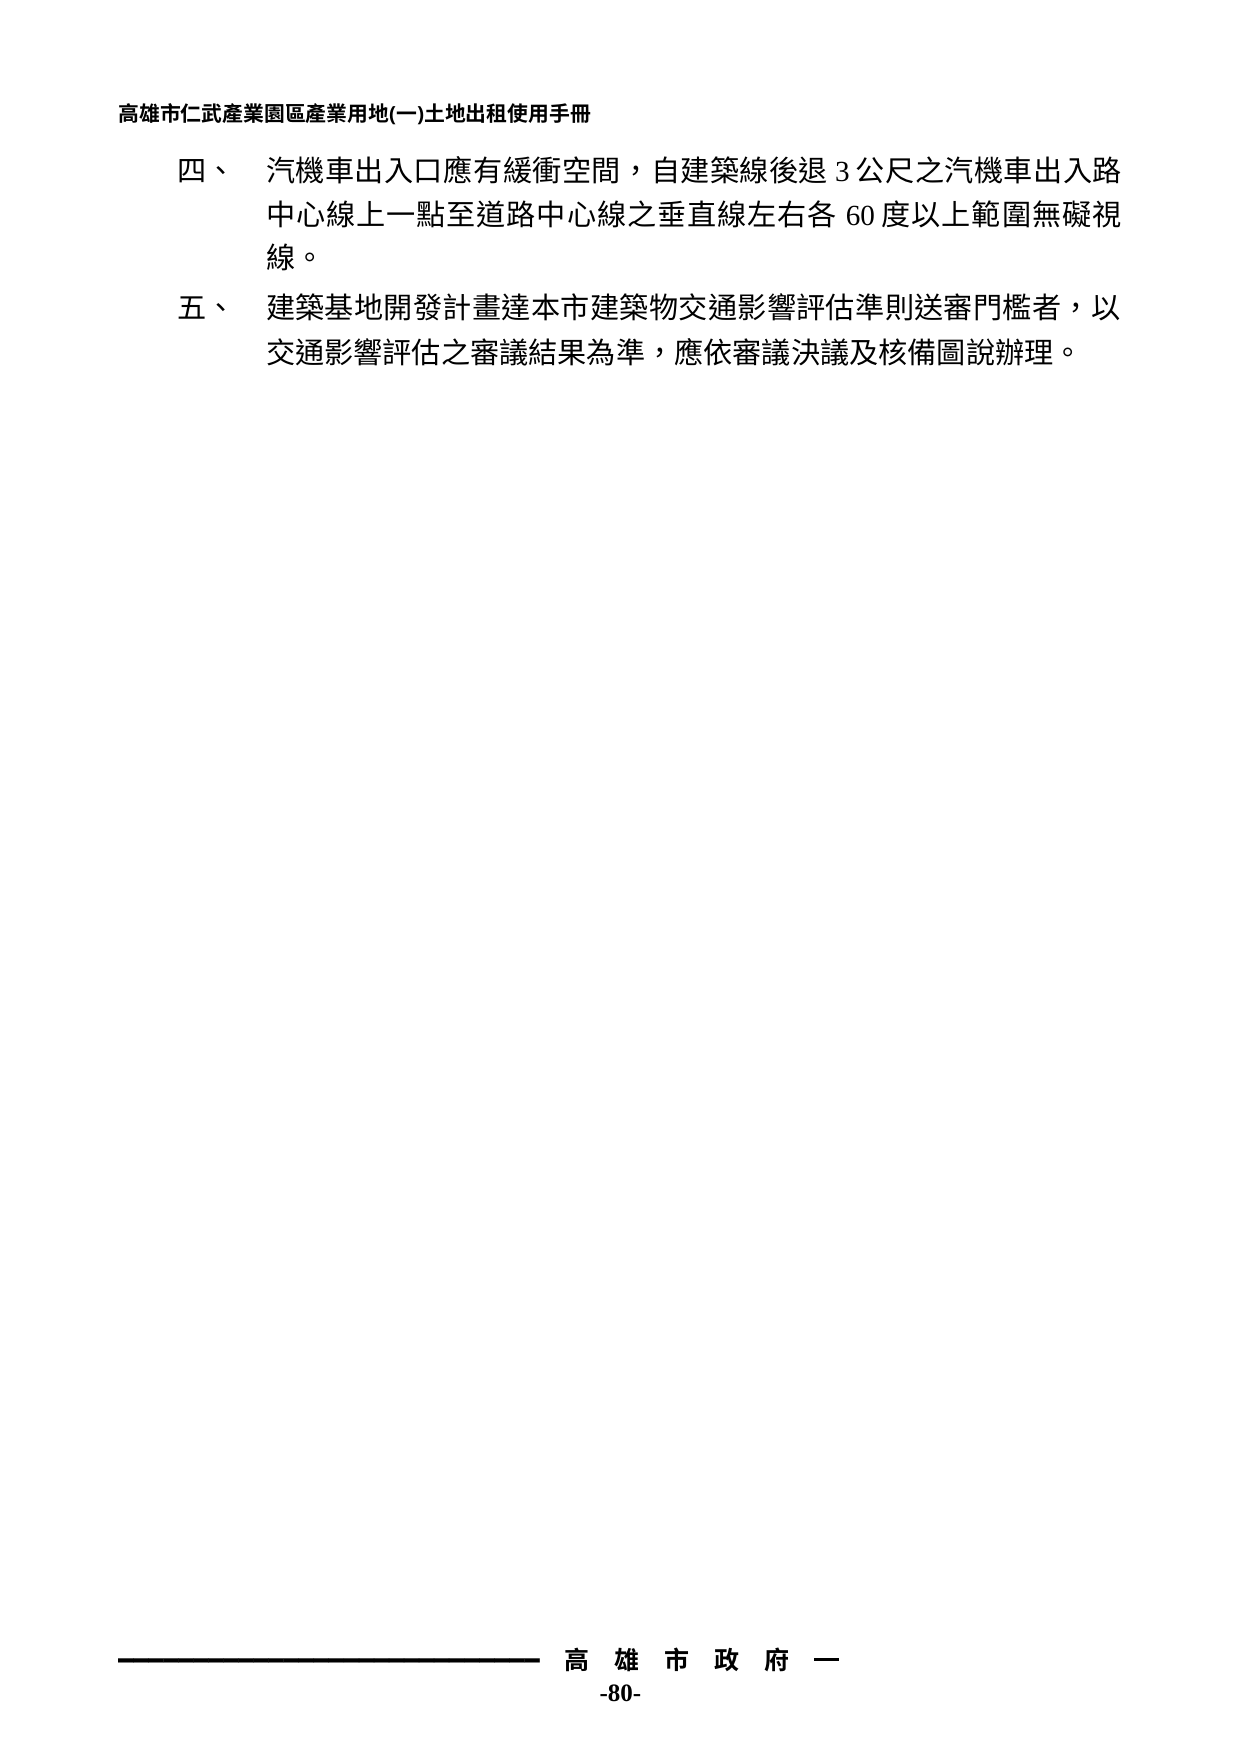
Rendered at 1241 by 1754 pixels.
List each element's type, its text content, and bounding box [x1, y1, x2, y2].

subtitle 汽機車出入口應有緩衝空間，自建築線後退3公尺之汽機車出入路中心線上一點至道路中心線之垂直線左右各60度以上範圍無礙視線。 [177, 148, 1122, 277]
subtitle 建築基地開發計畫達本市建築物交通影響評估準則送審門檻者，以交通影響評估之審議結果為準，應依審議決議及核備圖說辦理。 [177, 281, 1122, 373]
